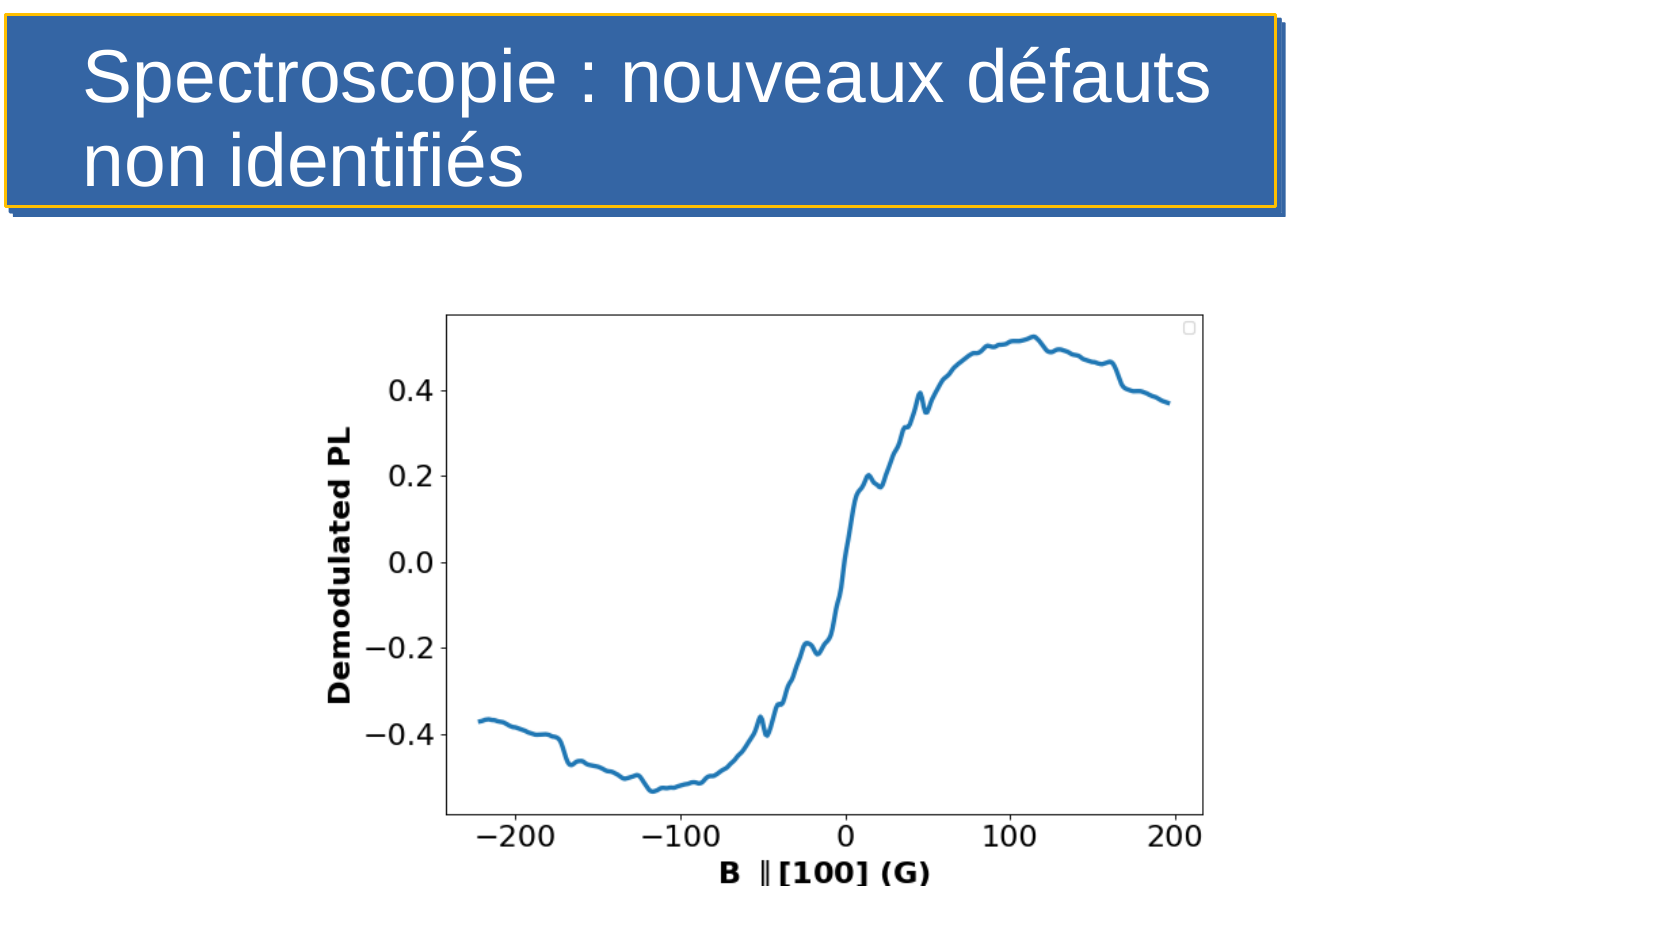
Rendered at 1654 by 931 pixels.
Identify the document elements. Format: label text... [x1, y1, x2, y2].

picture [324, 236, 1300, 886]
title Spectroscopie : nouveaux défauts non identifiés [82, 34, 1235, 203]
